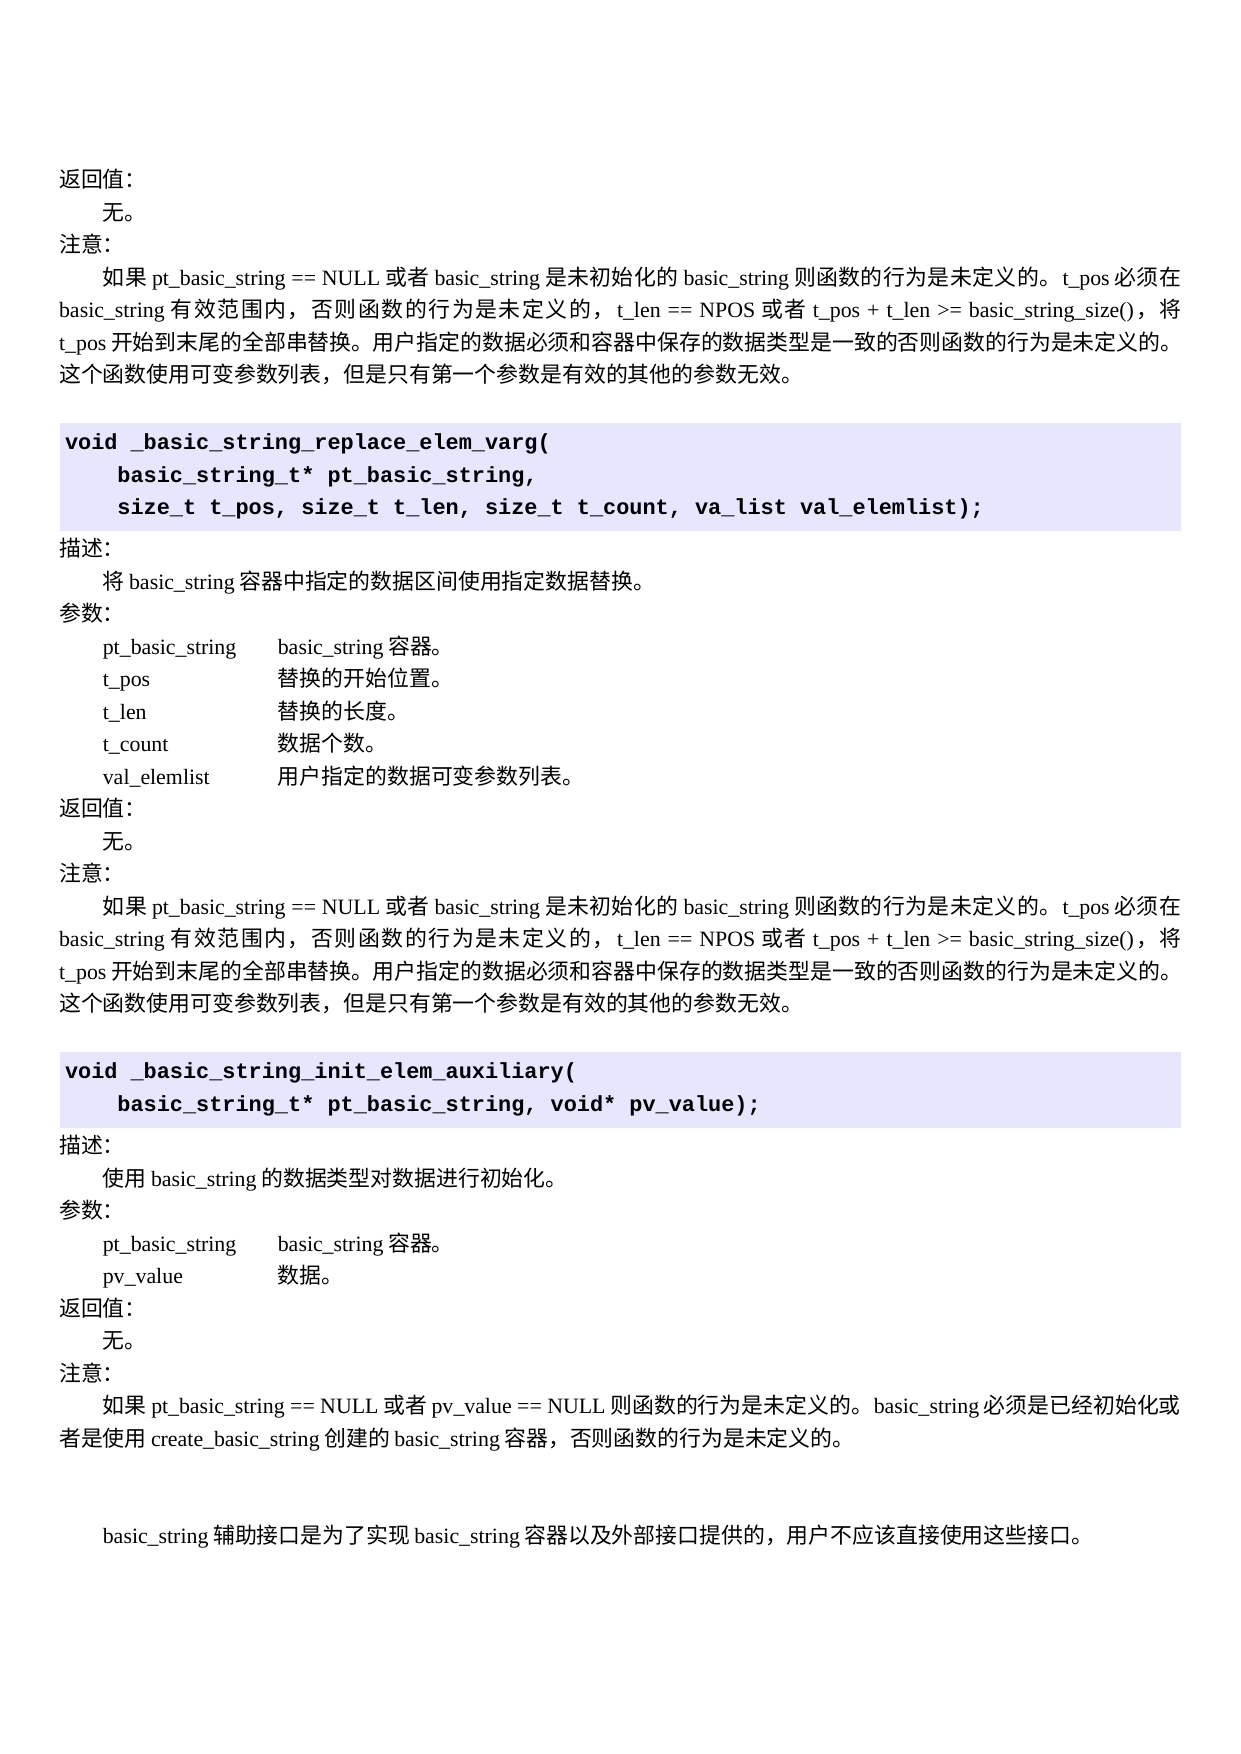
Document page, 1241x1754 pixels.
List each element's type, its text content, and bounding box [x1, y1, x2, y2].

text 返回值： [59, 791, 1181, 823]
table_header void _basic_string_replace_elem_varg( basic_string_t* pt_basic_string, size_t t_pos, size_t t_len, size_t t_count, va_list val_elemlist); [60, 423, 1181, 531]
text 无。 [59, 823, 1181, 856]
text 使用basic_string的数据类型对数据进行初始化。 [59, 1160, 1181, 1193]
text t_len 替换的长度。 [59, 693, 1181, 726]
text basic_string辅助接口是为了实现basic_string容器以及外部接口提供的，用户不应该直接使用这些接口。 [59, 1518, 1181, 1550]
text pt_basic_string basic_string容器。 [59, 1225, 1181, 1258]
text 参数： [59, 1193, 1181, 1225]
text pv_value 数据。 [59, 1258, 1181, 1290]
text t_count 数据个数。 [59, 726, 1181, 758]
text 描述： [59, 1129, 1181, 1160]
table_header void _basic_string_init_elem_auxiliary( basic_string_t* pt_basic_string, void* pv_value); [60, 1052, 1181, 1128]
text 将basic_string容器中指定的数据区间使用指定数据替换。 [59, 563, 1181, 596]
text t_pos 替换的开始位置。 [59, 661, 1181, 693]
text 注意： [59, 1355, 1181, 1388]
text 如果pt_basic_string == NULL或者basic_string是未初始化的basic_string则函数的行为是未定义的。t_pos必须在basic_string有效范围内，否则函数的行为是未定义的，t_len == NPOS或者t_pos + t_len >= basic_string_size()，将t_pos开始到末尾的全部串替换。用户指定的数据必须和容器中保存的数据类型是一致的否则函数的行为是未定义的。这个函数使用可变参数列表，但是只有第一个参数是有效的其他的参数无效。 [59, 259, 1181, 389]
text 注意： [59, 856, 1181, 888]
text 如果pt_basic_string == NULL或者basic_string是未初始化的basic_string则函数的行为是未定义的。t_pos必须在basic_string有效范围内，否则函数的行为是未定义的，t_len == NPOS或者t_pos + t_len >= basic_string_size()，将t_pos开始到末尾的全部串替换。用户指定的数据必须和容器中保存的数据类型是一致的否则函数的行为是未定义的。这个函数使用可变参数列表，但是只有第一个参数是有效的其他的参数无效。 [59, 888, 1181, 1018]
text pt_basic_string basic_string容器。 [59, 628, 1181, 661]
text 返回值： [59, 162, 1181, 194]
text 返回值： [59, 1290, 1181, 1323]
text 如果pt_basic_string == NULL或者pv_value == NULL则函数的行为是未定义的。basic_string必须是已经初始化或者是使用create_basic_string创建的basic_string容器，否则函数的行为是未定义的。 [59, 1388, 1181, 1453]
text 无。 [59, 194, 1181, 227]
text 无。 [59, 1323, 1181, 1355]
text 描述： [59, 532, 1181, 563]
text 注意： [59, 227, 1181, 259]
text val_elemlist 用户指定的数据可变参数列表。 [59, 758, 1181, 791]
text 参数： [59, 596, 1181, 628]
